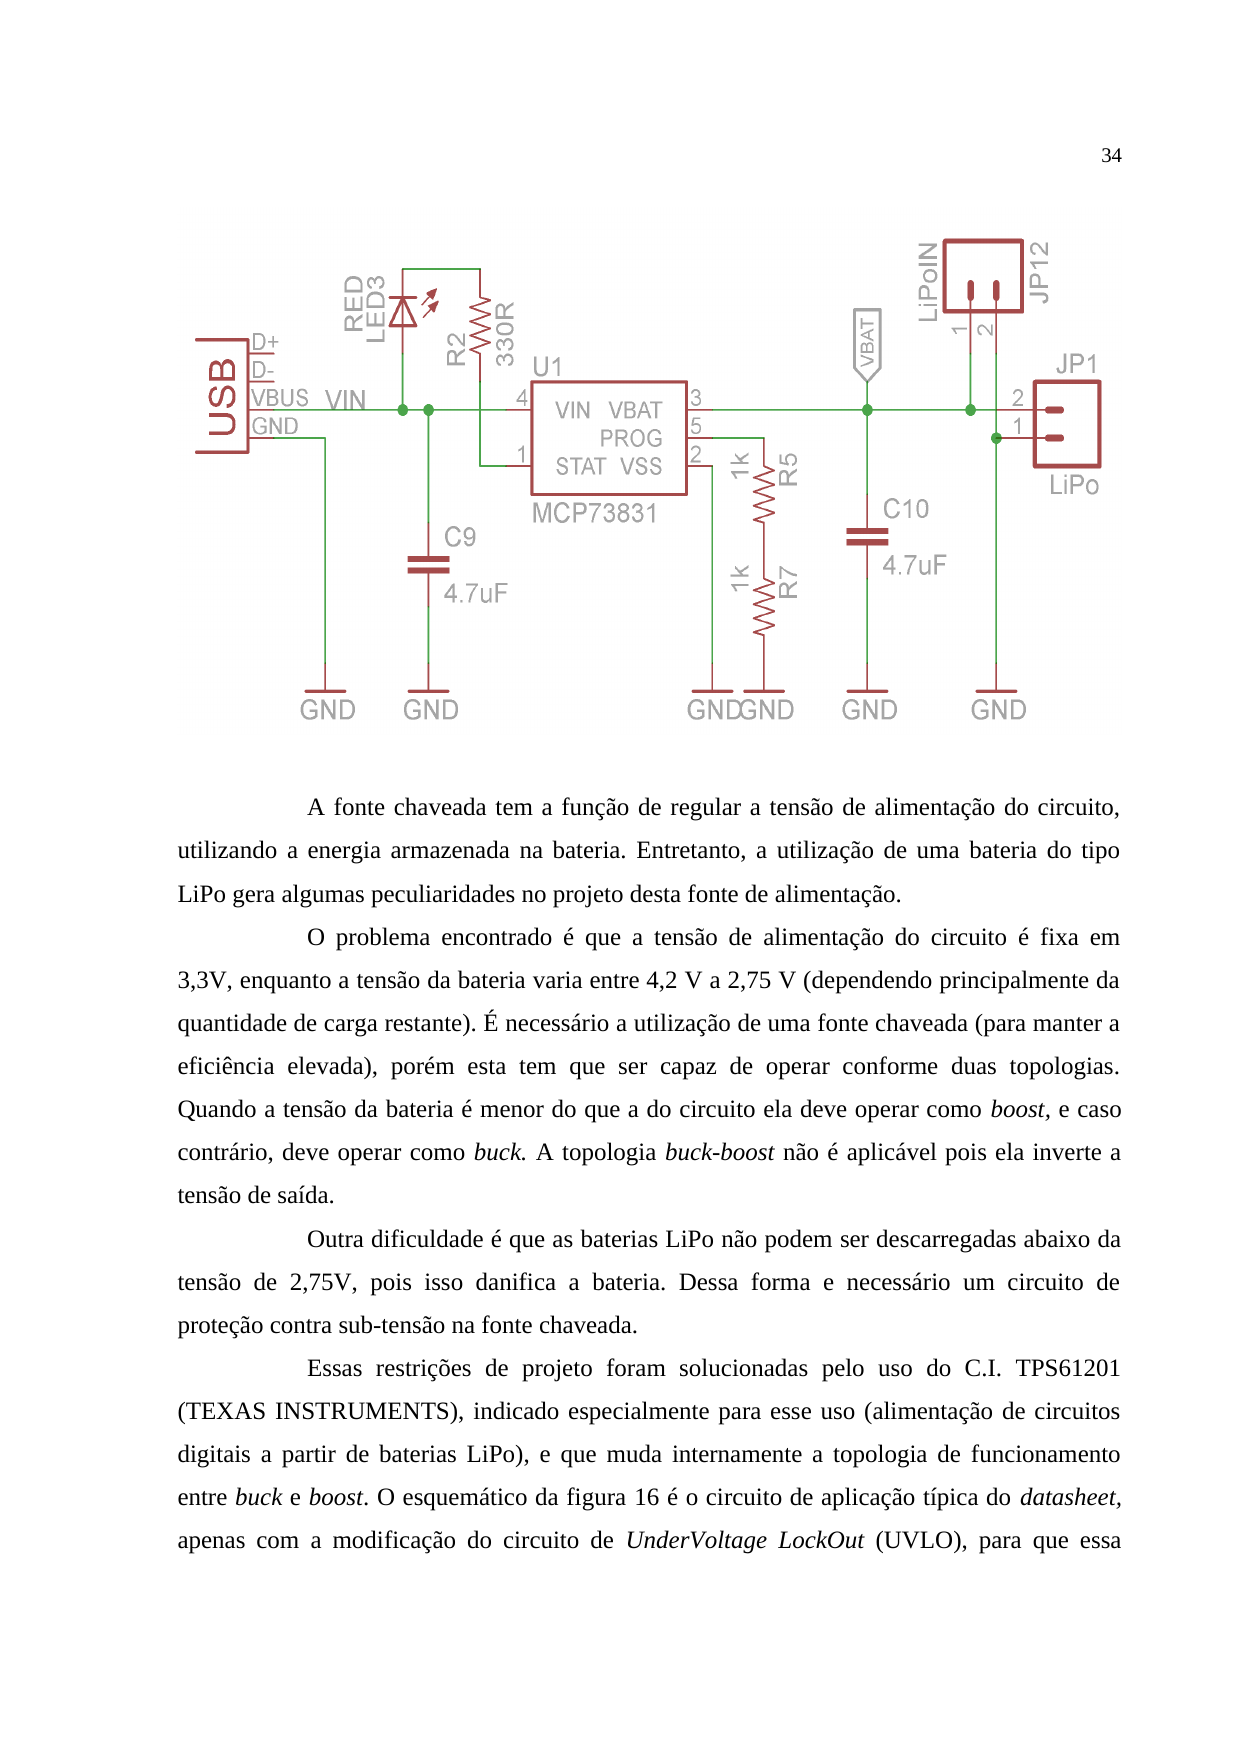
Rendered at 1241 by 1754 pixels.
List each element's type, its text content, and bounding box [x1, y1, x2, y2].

text A fonte chaveada tem a função de regular a tensão de alimentação do circuito, utilizando a energia armazenada na bateria. Entretanto, a utilização de uma bateria do tipo LiPo gera algumas peculiaridades no projeto desta fonte de alimentação. [177, 792, 1122, 907]
text Essas restrições de projeto foram solucionadas pelo uso do C.I. TPS61201 (TEXAS INSTRUMENTS), indicado especialmente para esse uso (alimentação de circuitos digitais a partir de baterias LiPo), e que muda internamente a topologia de funcionamento entre buck e boost. O esquemático da figura 16 é o circuito de aplicação típica do datasheet, apenas com a modificação do circuito de UnderVoltage LockOut (UVLO), para que essa [177, 1353, 1122, 1554]
text Outra dificuldade é que as baterias LiPo não podem ser descarregadas abaixo da tensão de 2,75V, pois isso danifica a bateria. Dessa forma e necessário um circuito de proteção contra sub-tensão na fonte chaveada. [177, 1224, 1122, 1339]
picture [177, 207, 1122, 735]
text O problema encontrado é que a tensão de alimentação do circuito é fixa em 3,3V, enquanto a tensão da bateria varia entre 4,2 V a 2,75 V (dependendo principalmente da quantidade de carga restante). É necessário a utilização de uma fonte chaveada (para manter a eficiência elevada), porém esta tem que ser capaz de operar conforme duas topologias. Quando a tensão da bateria é menor do que a do circuito ela deve operar como boost, e caso contrário, deve operar como buck. A topologia buck-boost não é aplicável pois ela inverte a tensão de saída. [177, 922, 1122, 1209]
